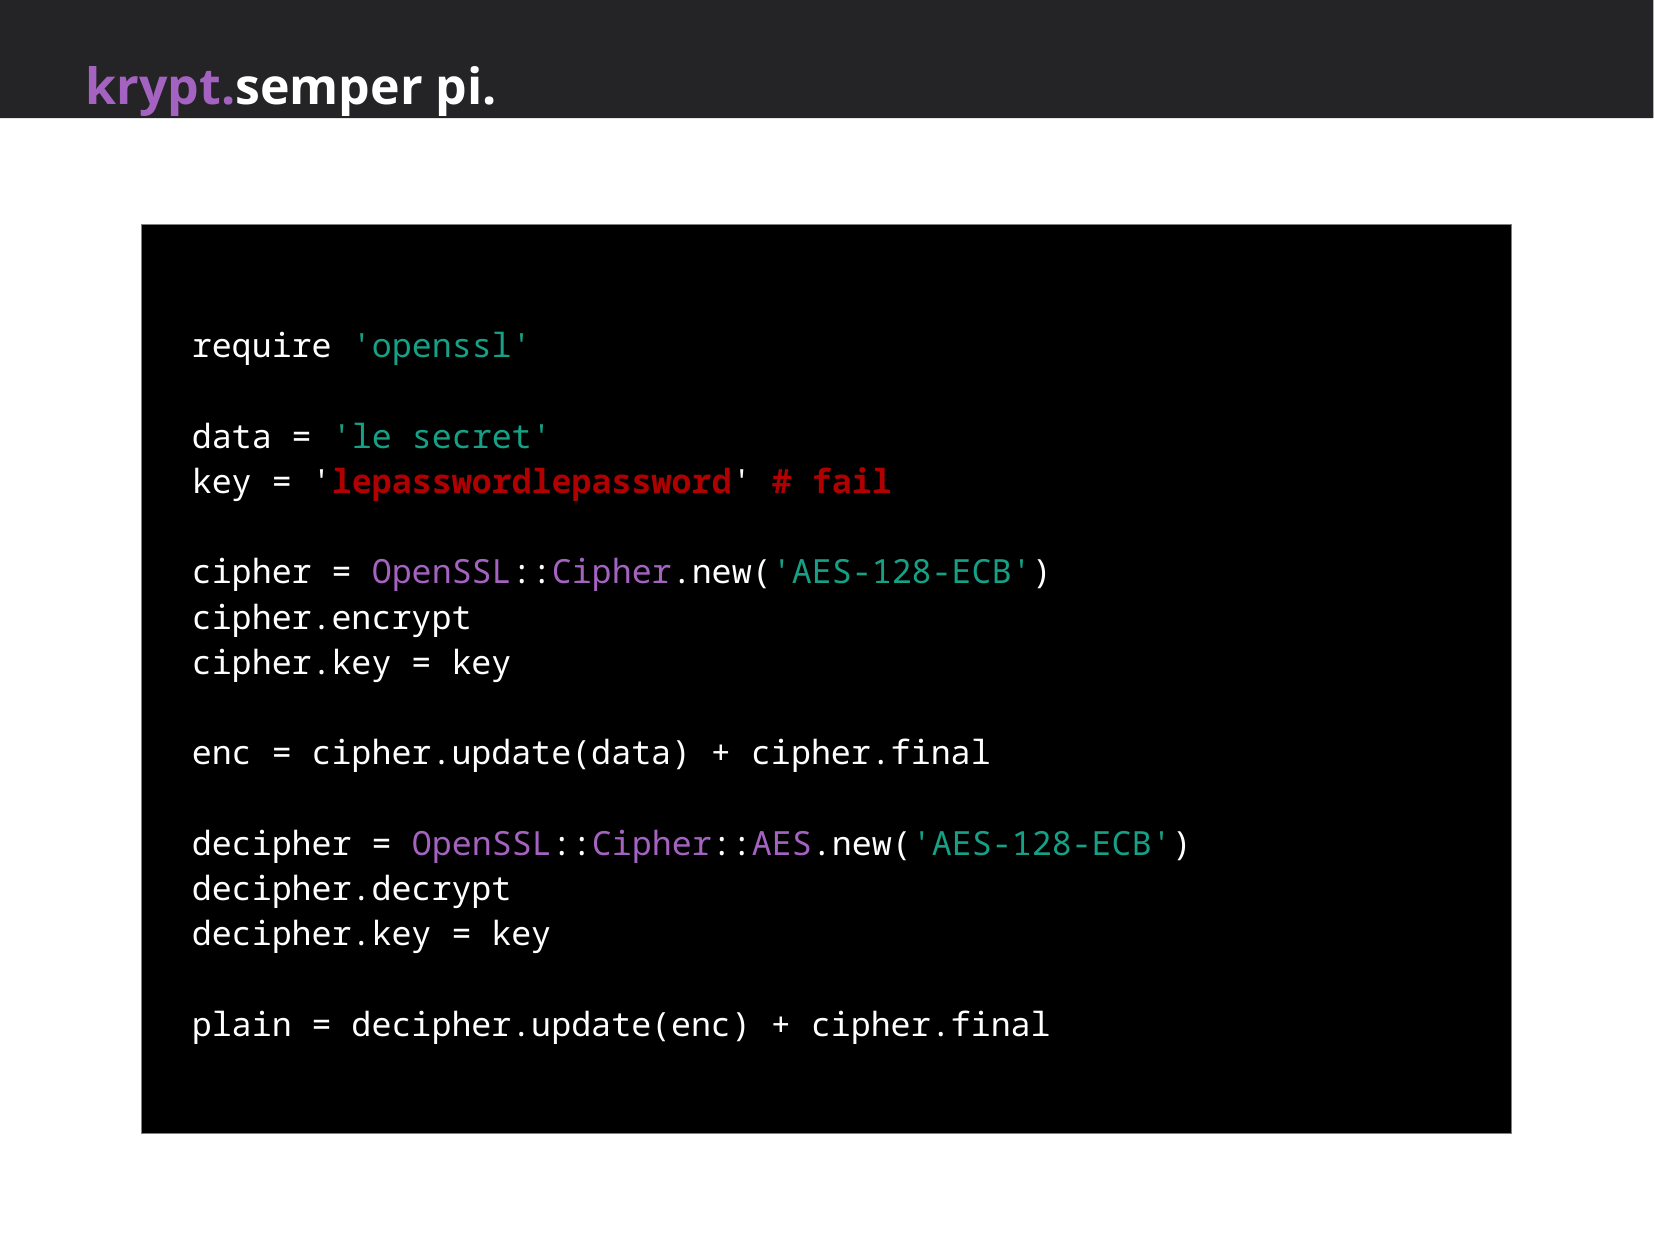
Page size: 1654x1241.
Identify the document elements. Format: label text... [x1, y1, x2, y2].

text_box [141, 224, 1512, 1134]
text_box require 'openssl' data = 'le secret' key = 'lepasswordlepassword' # fail cipher = OpenSSL::Cipher.new('AES-128-ECB') cipher.encrypt cipher.key = key enc = cipher.update(data) + cipher.final decipher = OpenSSL::Cipher::AES.new('AES-128-ECB') decipher.decrypt decipher.key = key plain = decipher.update(enc) + cipher.final [177, 224, 1512, 971]
text_box [0, 0, 1654, 119]
text_box krypt.semper pi. [70, 43, 544, 119]
